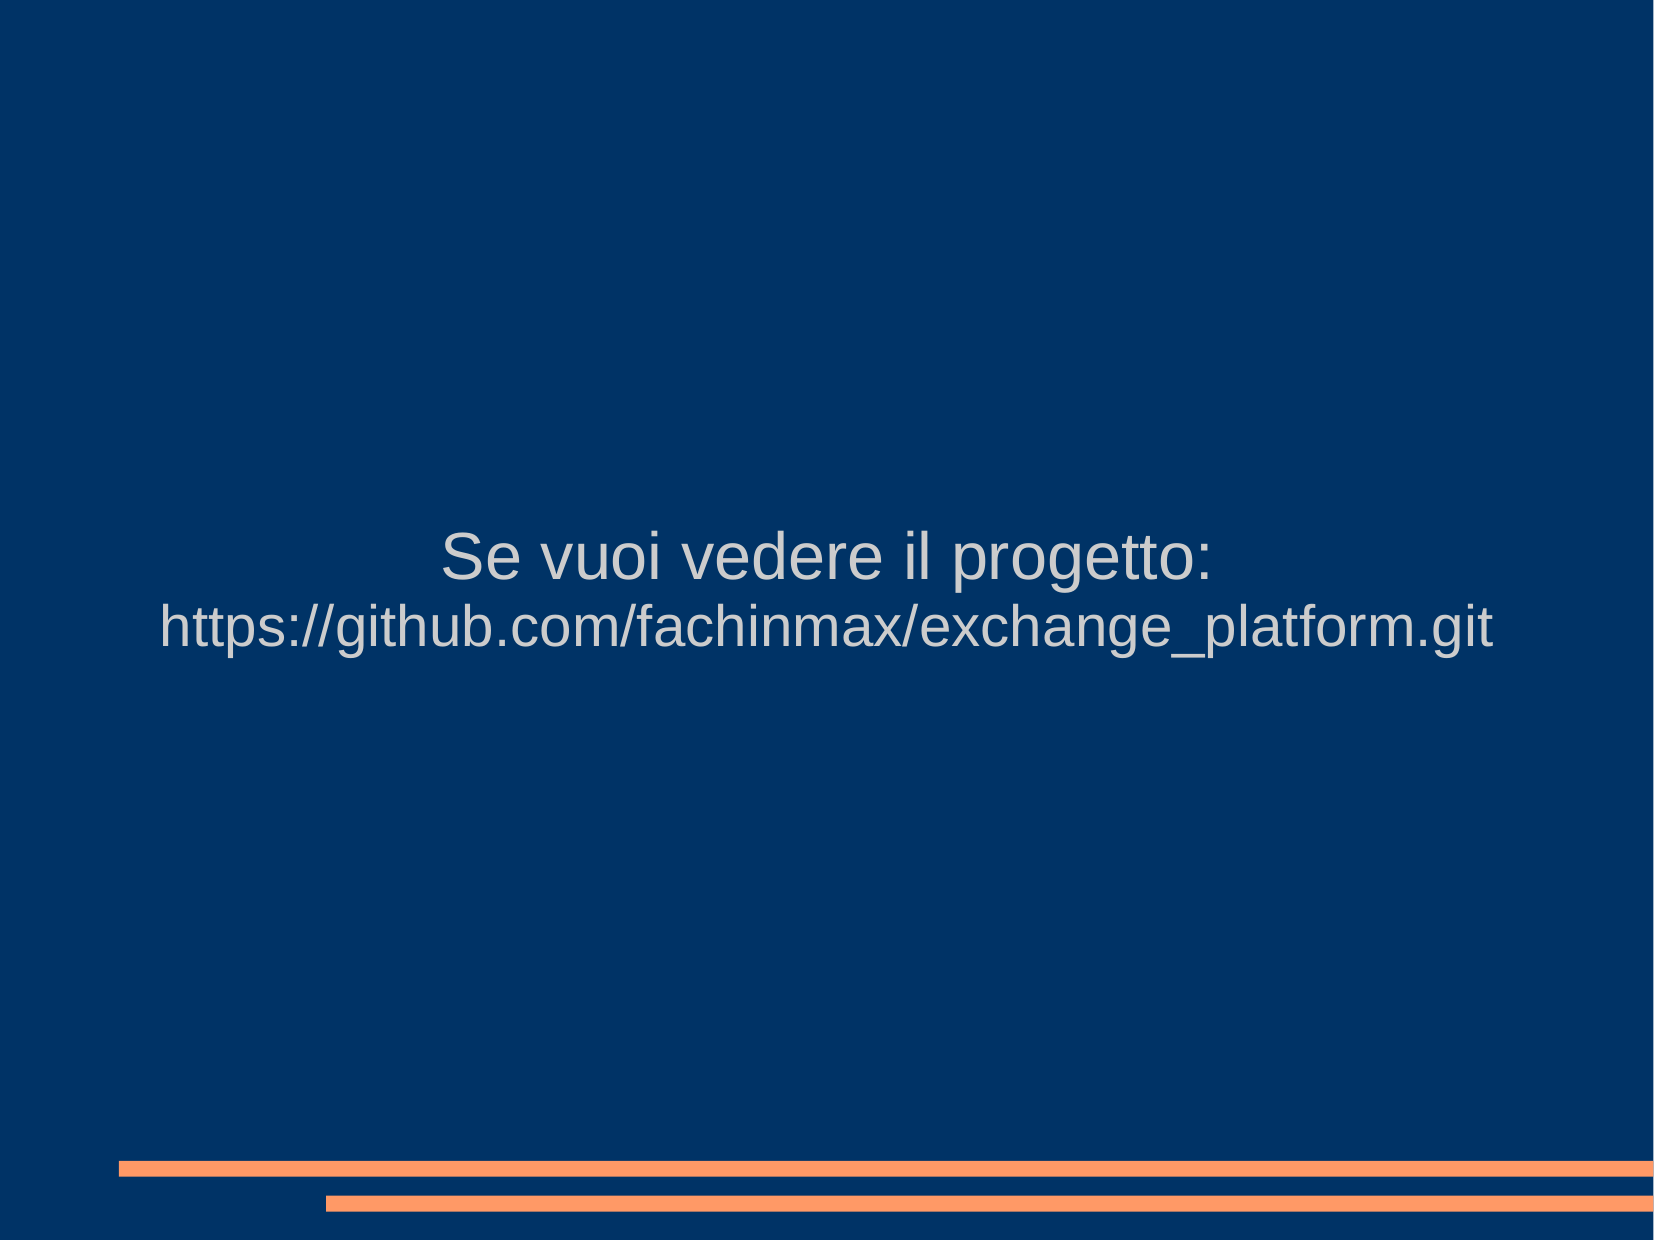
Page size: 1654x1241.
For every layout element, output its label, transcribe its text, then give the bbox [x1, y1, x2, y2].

subtitle Se vuoi vedere il progetto: https://github.com/fachinmax/exchange_platform.git [121, 46, 1534, 1132]
